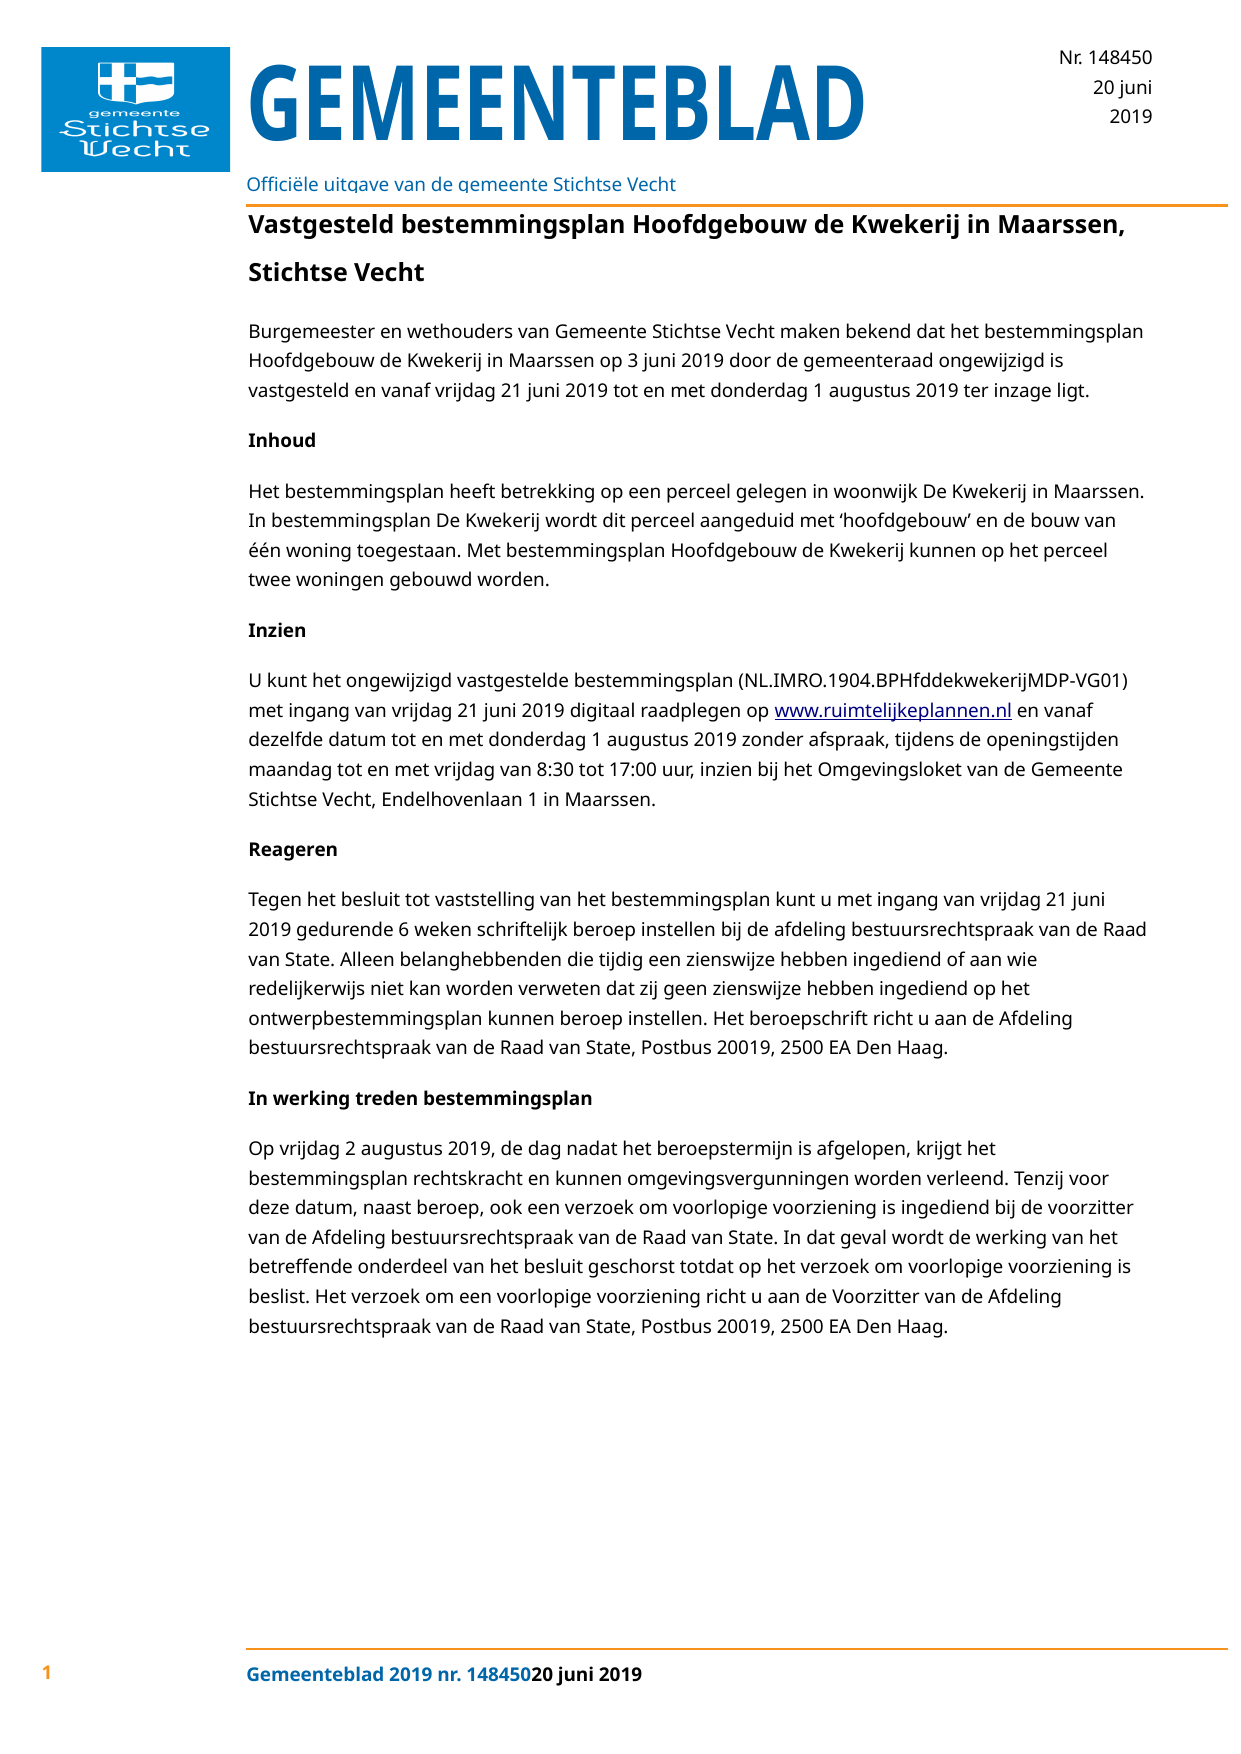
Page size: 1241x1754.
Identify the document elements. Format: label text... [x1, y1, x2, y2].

picture [99, 63, 135, 101]
text In werking treden bestemmingsplan [248, 1085, 1152, 1111]
text Inzien [248, 617, 1152, 643]
text Burgemeester en wethouders van Gemeente Stichtse Vecht maken bekend dat het bestemmingsplan Hoofdgebouw de Kwekerij in Maarssen op 3 juni 2019 door de gemeenteraad ongewijzigd is vastgesteld en vanaf vrijdag 21 juni 2019 tot en met donderdag 1 augustus 2019 ter inzage ligt. [248, 318, 1152, 403]
text Inhoud [248, 427, 1152, 453]
text Reageren [248, 836, 1152, 862]
picture [137, 63, 174, 103]
text Vastgesteld bestemmingsplan Hoofdgebouw de Kwekerij in Maarssen, Stichtse Vecht [248, 207, 1152, 288]
text U kunt het ongewijzigd vastgestelde bestemmingsplan (NL.IMRO.1904.BPHfddekwekerijMDP-VG01) met ingang van vrijdag 21 juni 2019 digitaal raadplegen op www.ruimtelijkeplannen.nl en vanaf dezelfde datum tot en met donderdag 1 augustus 2019 zonder afspraak, tijdens de openingstijden maandag tot en met vrijdag van 8:30 tot 17:00 uur, inzien bij het Omgevingsloket van de Gemeente Stichtse Vecht, Endelhovenlaan 1 in Maarssen. [248, 667, 1152, 812]
text Op vrijdag 2 augustus 2019, de dag nadat het beroepstermijn is afgelopen, krijgt het bestemmingsplan rechtskracht en kunnen omgevingsvergunningen worden verleend. Tenzij voor deze datum, naast beroep, ook een verzoek om voorlopige voorziening is ingediend bij de voorzitter van de Afdeling bestuursrechtspraak van de Raad van State. In dat geval wordt de werking van het betreffende onderdeel van het besluit geschorst totdat op het verzoek om voorlopige voorziening is beslist. Het verzoek om een voorlopige voorziening richt u aan de Voorzitter van de Afdeling bestuursrechtspraak van de Raad van State, Postbus 20019, 2500 EA Den Haag. [248, 1135, 1152, 1339]
text Het bestemmingsplan heeft betrekking op een perceel gelegen in woonwijk De Kwekerij in Maarssen. In bestemmingsplan De Kwekerij wordt dit perceel aangeduid met ‘hoofdgebouw’ en de bouw van één woning toegestaan. Met bestemmingsplan Hoofdgebouw de Kwekerij kunnen op het perceel twee woningen gebouwd worden. [248, 478, 1152, 592]
text Tegen het besluit tot vaststelling van het bestemmingsplan kunt u met ingang van vrijdag 21 juni 2019 gedurende 6 weken schriftelijk beroep instellen bij de afdeling bestuursrechtspraak van de Raad van State. Alleen belanghebbenden die tijdig een zienswijze hebben ingediend of aan wie redelijkerwijs niet kan worden verweten dat zij geen zienswijze hebben ingediend op het ontwerpbestemmingsplan kunnen beroep instellen. Het beroepschrift richt u aan de Afdeling bestuursrechtspraak van de Raad van State, Postbus 20019, 2500 EA Den Haag. [248, 887, 1152, 1060]
